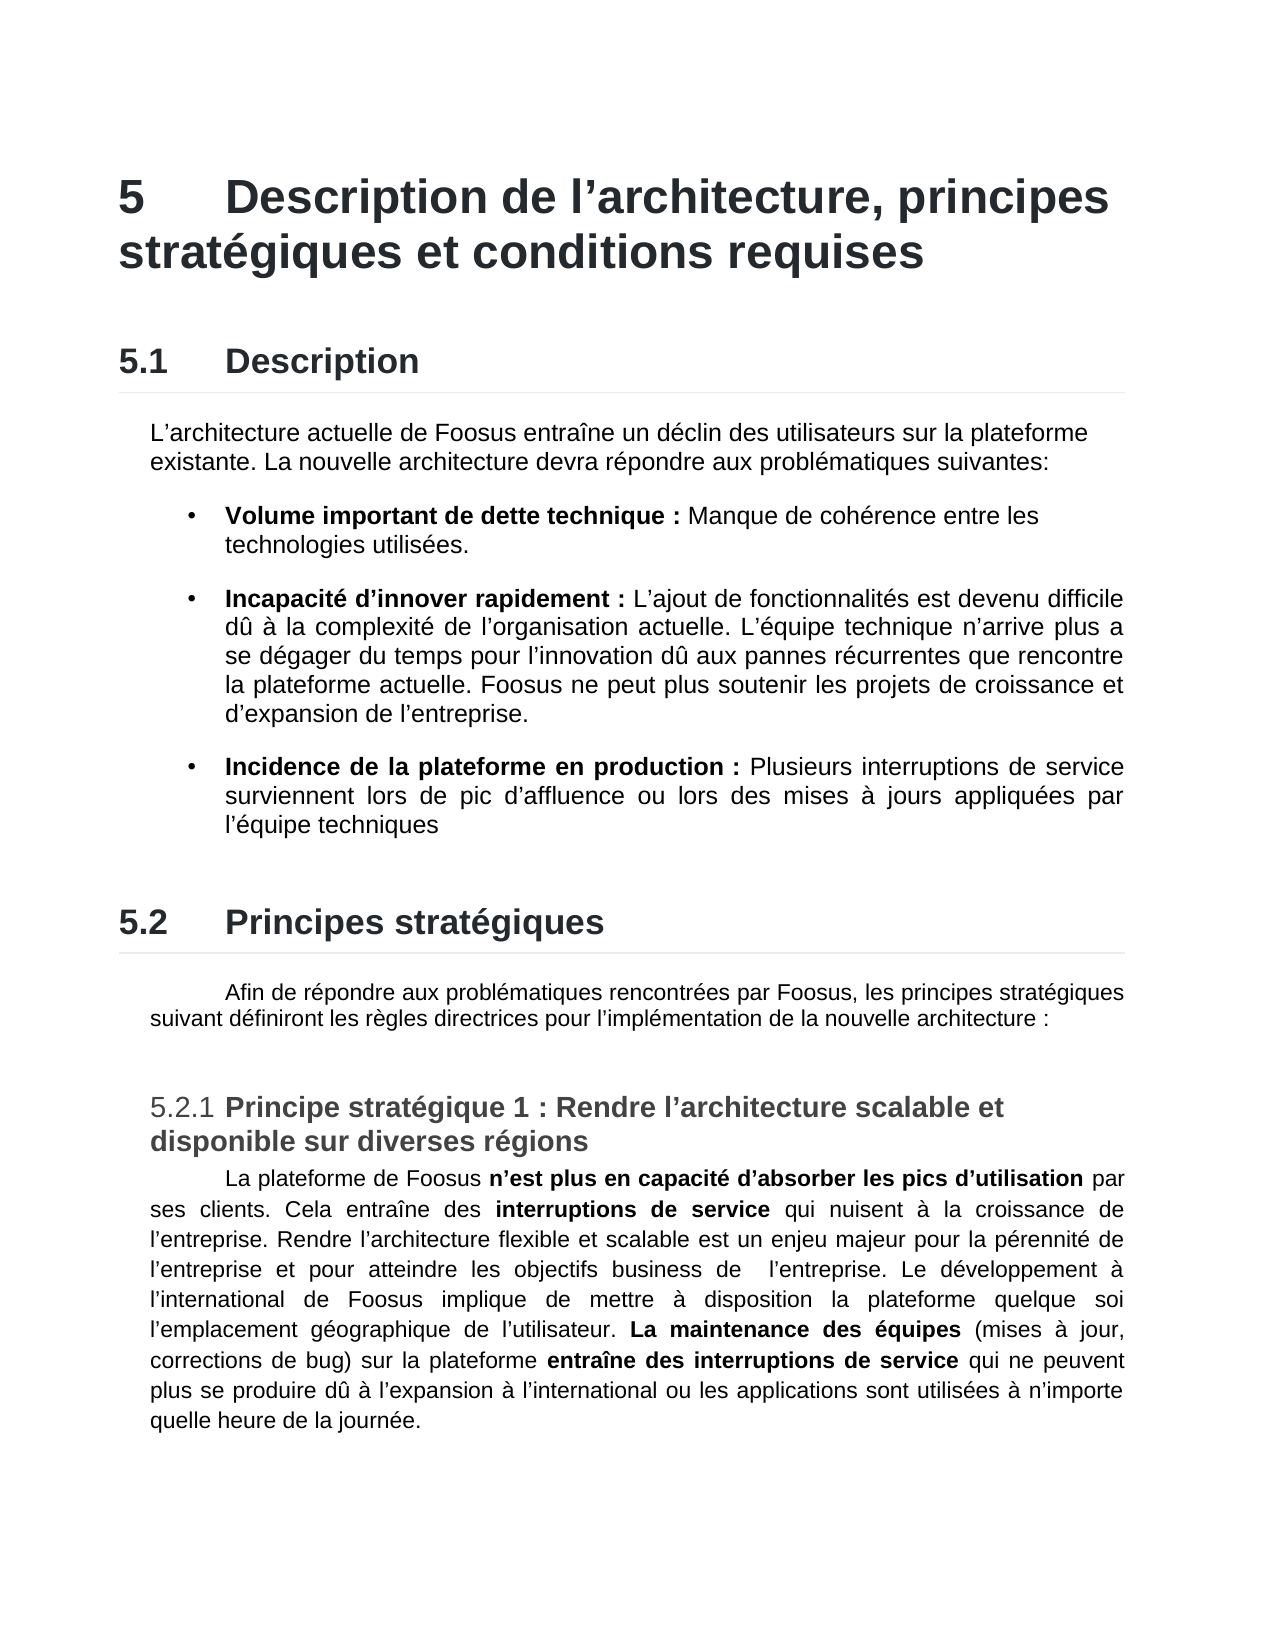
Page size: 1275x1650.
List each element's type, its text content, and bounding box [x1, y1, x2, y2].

subtitle Description [119, 341, 1125, 392]
text L’architecture actuelle de Foosus entraîne un déclin des utilisateurs sur la plateforme existante. La nouvelle architecture devra répondre aux problématiques suivantes: [150, 418, 1125, 476]
text Afin de répondre aux problématiques rencontrées par Foosus, les principes stratégiques suivant définiront les règles directrices pour l’implémentation de la nouvelle architecture : [150, 979, 1125, 1032]
subtitle Description de l’architecture, principes stratégiques et conditions requises [119, 168, 1125, 278]
subtitle Principe stratégique 1 : Rendre l’architecture scalable et disponible sur diverses régions [150, 1090, 1125, 1157]
list Incapacité d’innover rapidement : L’ajout de fonctionnalités est devenu difficile dû à la complexité de l’organisation actuelle. L’équipe technique n’arrive plus a se dégager du temps pour l’innovation dû aux pannes récurrentes que rencontre la plateforme actuelle. Foosus ne peut plus soutenir les projets de croissance et d’expansion de l’entreprise. [187, 583, 1125, 727]
list Volume important de dette technique : Manque de cohérence entre les technologies utilisées. [187, 501, 1125, 558]
text La plateforme de Foosus n’est plus en capacité d’absorber les pics d’utilisation par ses clients. Cela entraîne des interruptions de service qui nuisent à la croissance de l’entreprise. Rendre l’architecture flexible et scalable est un enjeu majeur pour la pérennité de l’entreprise et pour atteindre les objectifs business de l’entreprise. Le développement à l’international de Foosus implique de mettre à disposition la plateforme quelque soi l’emplacement géographique de l’utilisateur. La maintenance des équipes (mises à jour, corrections de bug) sur la plateforme entraîne des interruptions de service qui ne peuvent plus se produire dû à l’expansion à l’international ou les applications sont utilisées à n’importe quelle heure de la journée. [150, 1165, 1125, 1433]
subtitle Principes stratégiques [119, 901, 1125, 952]
list Incidence de la plateforme en production : Plusieurs interruptions de service surviennent lors de pic d’affluence ou lors des mises à jours appliquées par l’équipe techniques [187, 752, 1125, 839]
